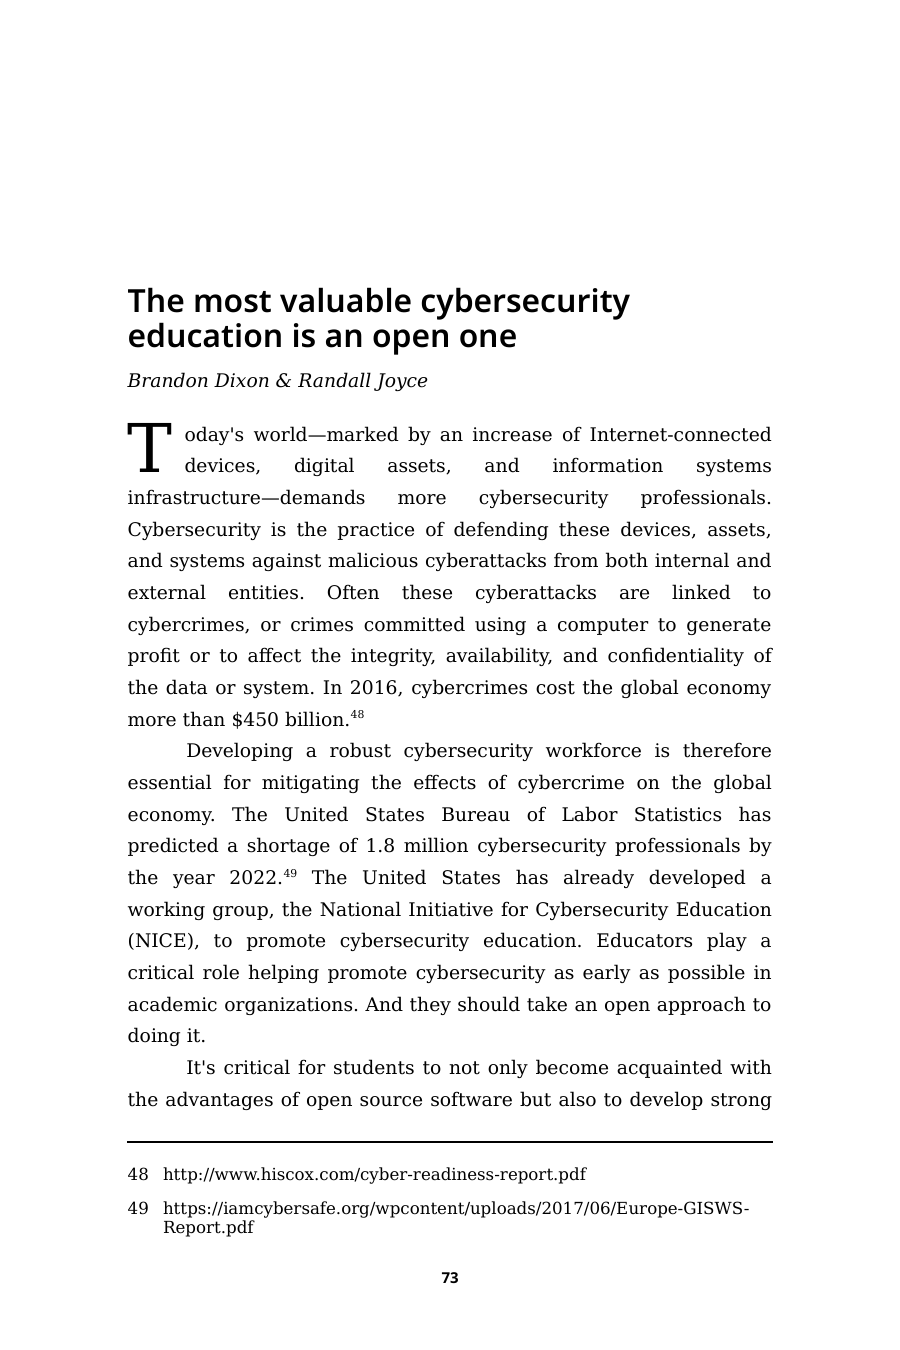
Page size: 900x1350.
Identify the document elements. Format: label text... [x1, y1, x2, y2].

text https://iamcybersafe.org/wpcontent/uploads/2017/06/Europe-GISWS-Report.pdf [127, 1199, 772, 1237]
text It's critical for students to not only become acquainted with the advantages of open source software but also to develop strong [127, 1057, 772, 1111]
text Brandon Dixon & Randall Joyce [127, 370, 772, 392]
subtitle The most valuable cybersecurity education is an open one [127, 283, 772, 357]
text http://www.hiscox.com/cyber-readiness-report.pdf [127, 1164, 772, 1184]
text Today's world—marked by an increase of Internet-connected devices, digital assets, and information systems infrastructure—demands more cybersecurity professionals. Cybersecurity is the practice of defending these devices, assets, and systems against malicious cyberattacks from both internal and external entities. Often these cyberattacks are linked to cybercrimes, or crimes committed using a computer to generate profit or to affect the integrity, availability, and confidentiality of the data or system. In 2016, cybercrimes cost the global economy more than $450 billion. [127, 424, 772, 731]
text Developing a robust cybersecurity workforce is therefore essential for mitigating the effects of cybercrime on the global economy. The United States Bureau of Labor Statistics has predicted a shortage of 1.8 million cybersecurity professionals by the year 2022. The United States has already developed a working group, the National Initiative for Cybersecurity Education (NICE), to promote cybersecurity education. Educators play a critical role helping promote cybersecurity as early as possible in academic organizations. And they should take an open approach to doing it. [127, 741, 772, 1047]
